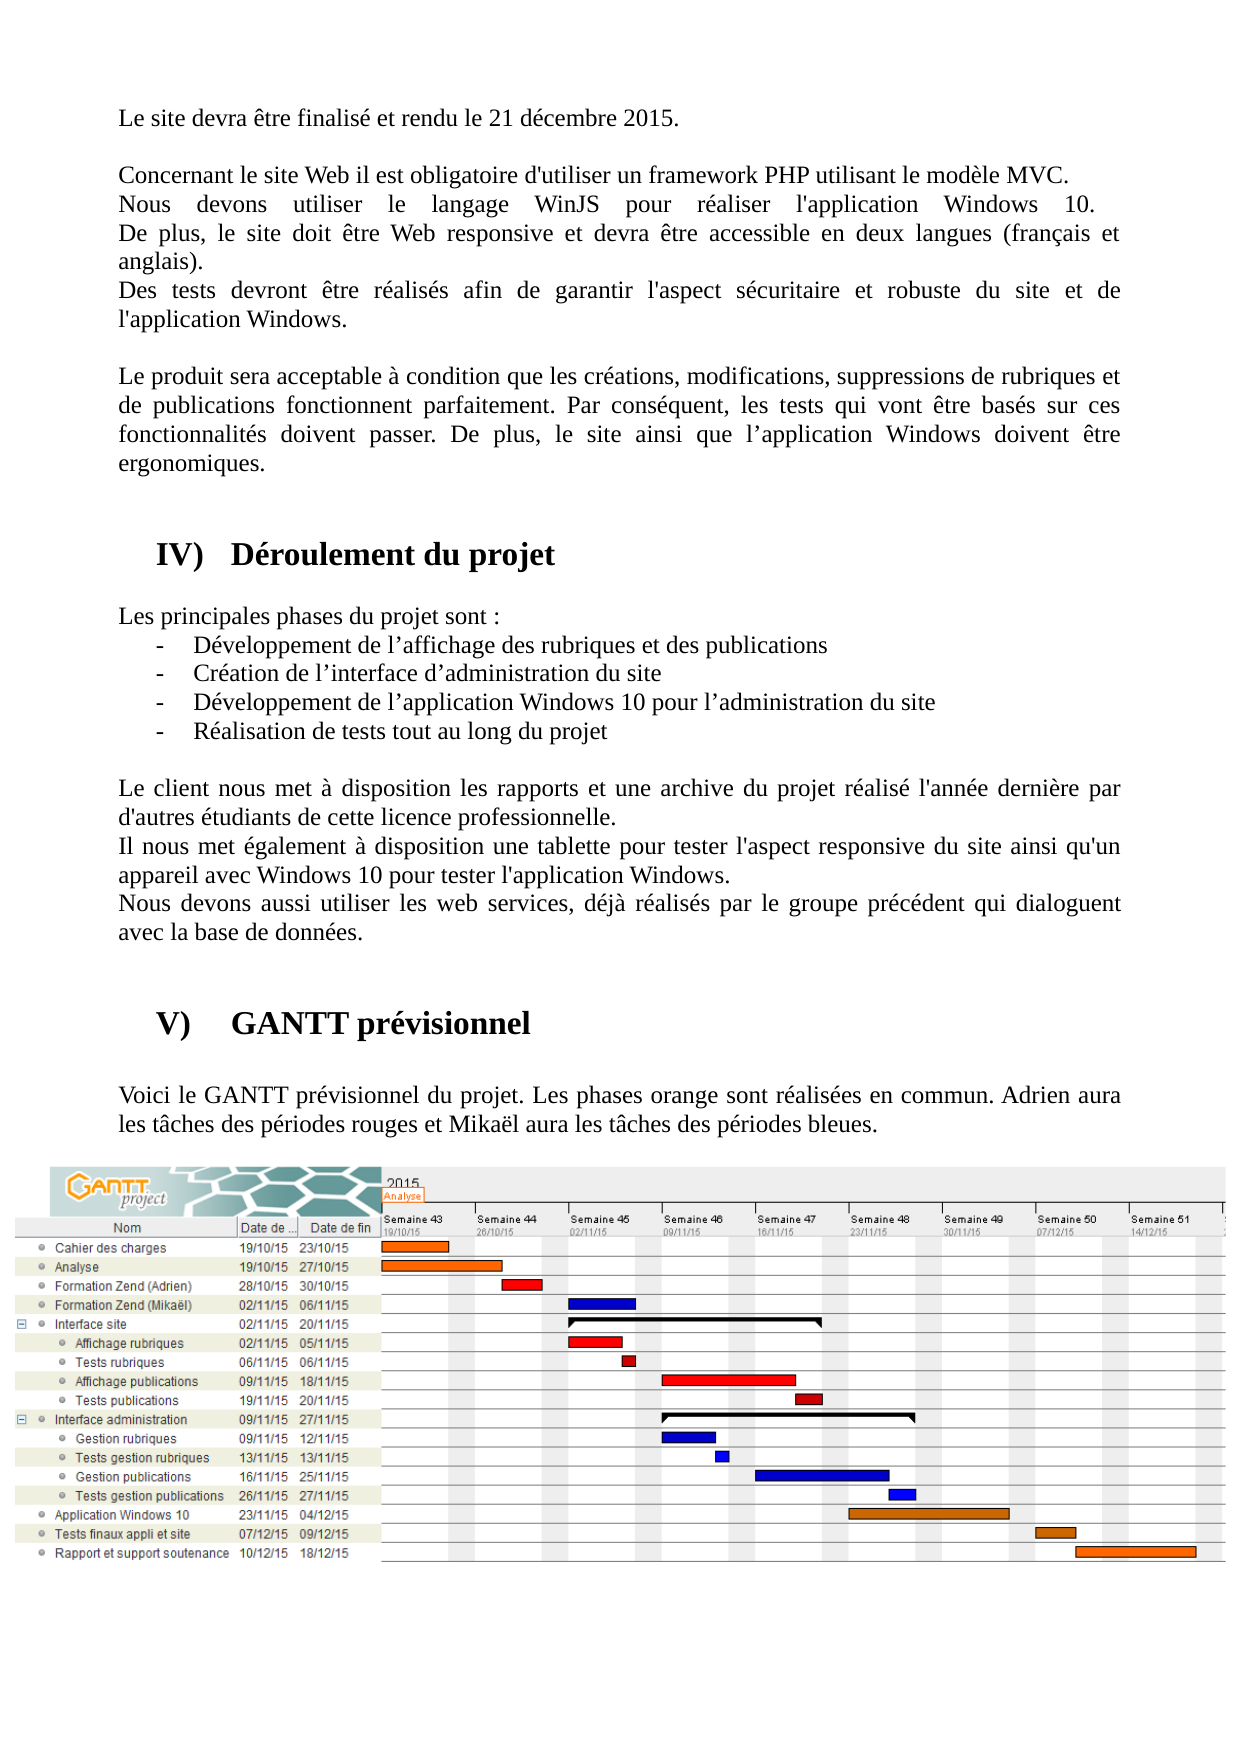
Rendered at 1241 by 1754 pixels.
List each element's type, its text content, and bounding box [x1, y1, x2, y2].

list GANTT prévisionnel [156, 1003, 1122, 1042]
list Création de l’interface d’administration du site [156, 658, 1122, 687]
text Les principales phases du projet sont : [118, 601, 1122, 630]
list Réalisation de tests tout au long du projet [156, 716, 1122, 745]
text Nous devons utiliser le langage WinJS pour réaliser l'application Windows 10. De plus, le site doit être Web responsive et devra être accessible en deux langues (français et anglais). [118, 189, 1122, 275]
text Le site devra être finalisé et rendu le 21 décembre 2015. [118, 103, 1122, 131]
text Des tests devront être réalisés afin de garantir l'aspect sécuritaire et robuste du site et de l'application Windows. [118, 275, 1122, 333]
text Il nous met également à disposition une tablette pour tester l'aspect responsive du site ainsi qu'un appareil avec Windows 10 pour tester l'application Windows. [118, 831, 1122, 888]
text Le produit sera acceptable à condition que les créations, modifications, suppressions de rubriques et de publications fonctionnent parfaitement. Par conséquent, les tests qui vont être basés sur ces fonctionnalités doivent passer. De plus, le site ainsi que l’application Windows doivent être ergonomiques. [118, 361, 1122, 476]
text Voici le GANTT prévisionnel du projet. Les phases orange sont réalisées en commun. Adrien aura les tâches des périodes rouges et Mikaël aura les tâches des périodes bleues. [118, 1080, 1122, 1138]
list Déroulement du projet [156, 534, 1122, 572]
text Le client nous met à disposition les rapports et une archive du projet réalisé l'année dernière par d'autres étudiants de cette licence professionnelle. [118, 773, 1122, 831]
list Développement de l’affichage des rubriques et des publications [156, 630, 1122, 658]
text Concernant le site Web il est obligatoire d'utiliser un framework PHP utilisant le modèle MVC. [118, 160, 1122, 189]
text Nous devons aussi utiliser les web services, déjà réalisés par le groupe précédent qui dialoguent avec la base de données. [118, 888, 1122, 946]
list Développement de l’application Windows 10 pour l’administration du site [156, 687, 1122, 716]
